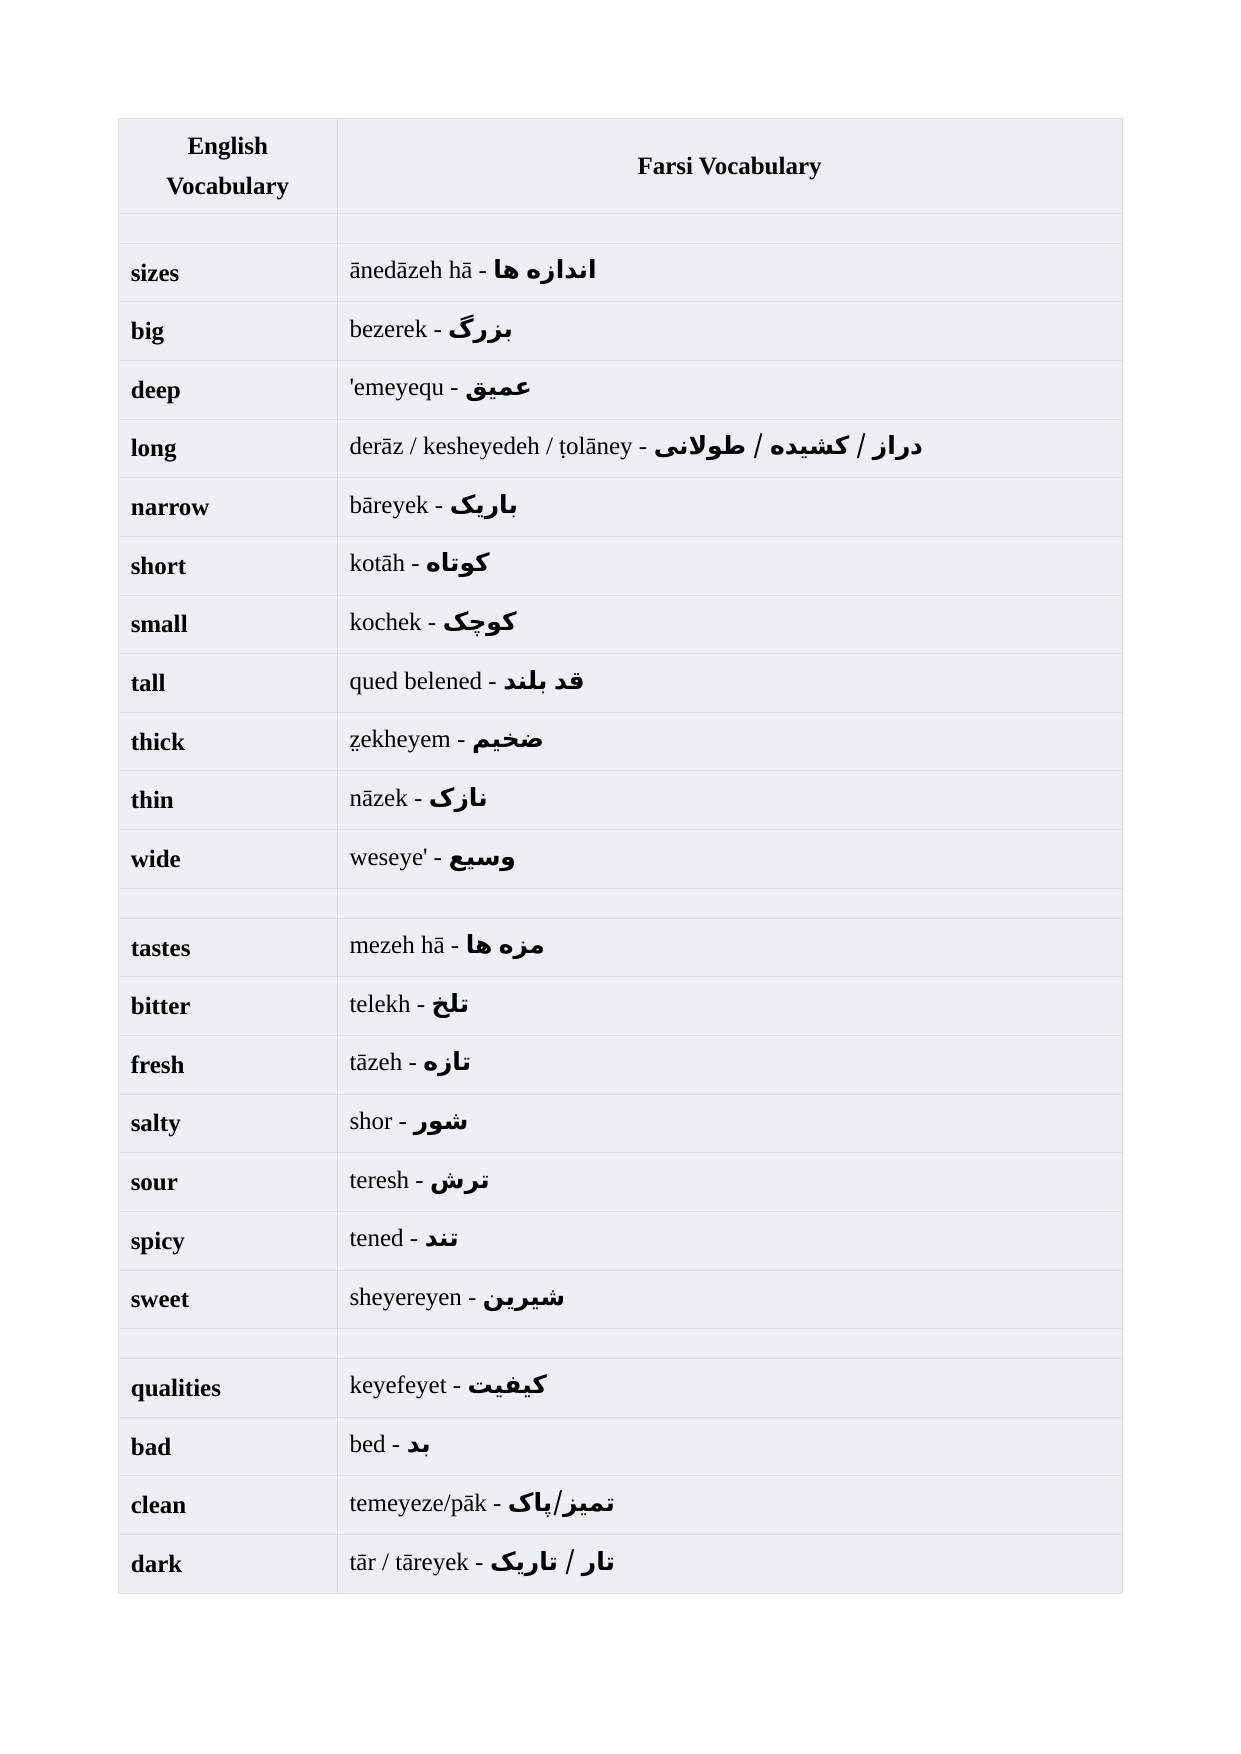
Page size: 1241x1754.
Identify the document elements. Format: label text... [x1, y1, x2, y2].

table_cell tall [119, 654, 337, 712]
table_cell bezerek - بزرگ [338, 302, 1122, 360]
table_cell dark [119, 1535, 337, 1593]
table_cell telekh - تلخ [338, 977, 1122, 1035]
table_cell tāzeh - تازه [338, 1036, 1122, 1093]
table_cell ānedāzeh hā - اندازه ها [338, 244, 1122, 301]
table_cell temeyeze/pāk - تمیز/پاک [338, 1476, 1122, 1534]
table_header English Vocabulary [119, 119, 337, 213]
table_cell [338, 214, 1122, 243]
table_cell 'emeyequ - عمیق [338, 361, 1122, 418]
table_cell small [119, 596, 337, 653]
table_cell narrow [119, 478, 337, 536]
table_cell sheyereyen - شیرین [338, 1271, 1122, 1328]
table_cell sizes [119, 244, 337, 301]
table_cell [338, 1329, 1122, 1358]
table_cell kochek - کوچک [338, 596, 1122, 653]
table_cell thin [119, 771, 337, 829]
table_cell z̤ekheyem - ضخیم [338, 713, 1122, 770]
table_cell [338, 889, 1122, 918]
table_cell teresh - ترش [338, 1153, 1122, 1211]
table_cell kotāh - کوتاه [338, 537, 1122, 594]
table_cell [119, 1329, 337, 1358]
table_cell mezeh hā - مزه ها [338, 919, 1122, 976]
table_cell qued belened - قد بلند [338, 654, 1122, 712]
table_cell sour [119, 1153, 337, 1211]
table_cell derāz / kesheyedeh / ṭolāney - دراز / کشیده / طولانی [338, 420, 1122, 477]
table_cell [119, 214, 337, 243]
table_cell qualities [119, 1359, 337, 1417]
table_cell keyefeyet - کیفیت [338, 1359, 1122, 1417]
table_cell bitter [119, 977, 337, 1035]
table_cell bāreyek - باریک [338, 478, 1122, 536]
table_cell thick [119, 713, 337, 770]
table_cell weseye' - وسیع [338, 830, 1122, 888]
table_cell shor - شور [338, 1095, 1122, 1152]
table_cell [119, 889, 337, 918]
table_cell nāzek - نازک [338, 771, 1122, 829]
table_cell tened - تند [338, 1212, 1122, 1269]
table_cell wide [119, 830, 337, 888]
table_cell big [119, 302, 337, 360]
table_cell tastes [119, 919, 337, 976]
table_cell deep [119, 361, 337, 418]
table_cell fresh [119, 1036, 337, 1093]
table_cell short [119, 537, 337, 594]
table_cell clean [119, 1476, 337, 1534]
table_cell long [119, 420, 337, 477]
table_cell tār / tāreyek - تار / تاریک [338, 1535, 1122, 1593]
table_header Farsi Vocabulary [338, 119, 1122, 213]
table_cell bad [119, 1418, 337, 1475]
table_cell spicy [119, 1212, 337, 1269]
table_cell bed - بد [338, 1418, 1122, 1475]
table_cell sweet [119, 1271, 337, 1328]
table_cell salty [119, 1095, 337, 1152]
